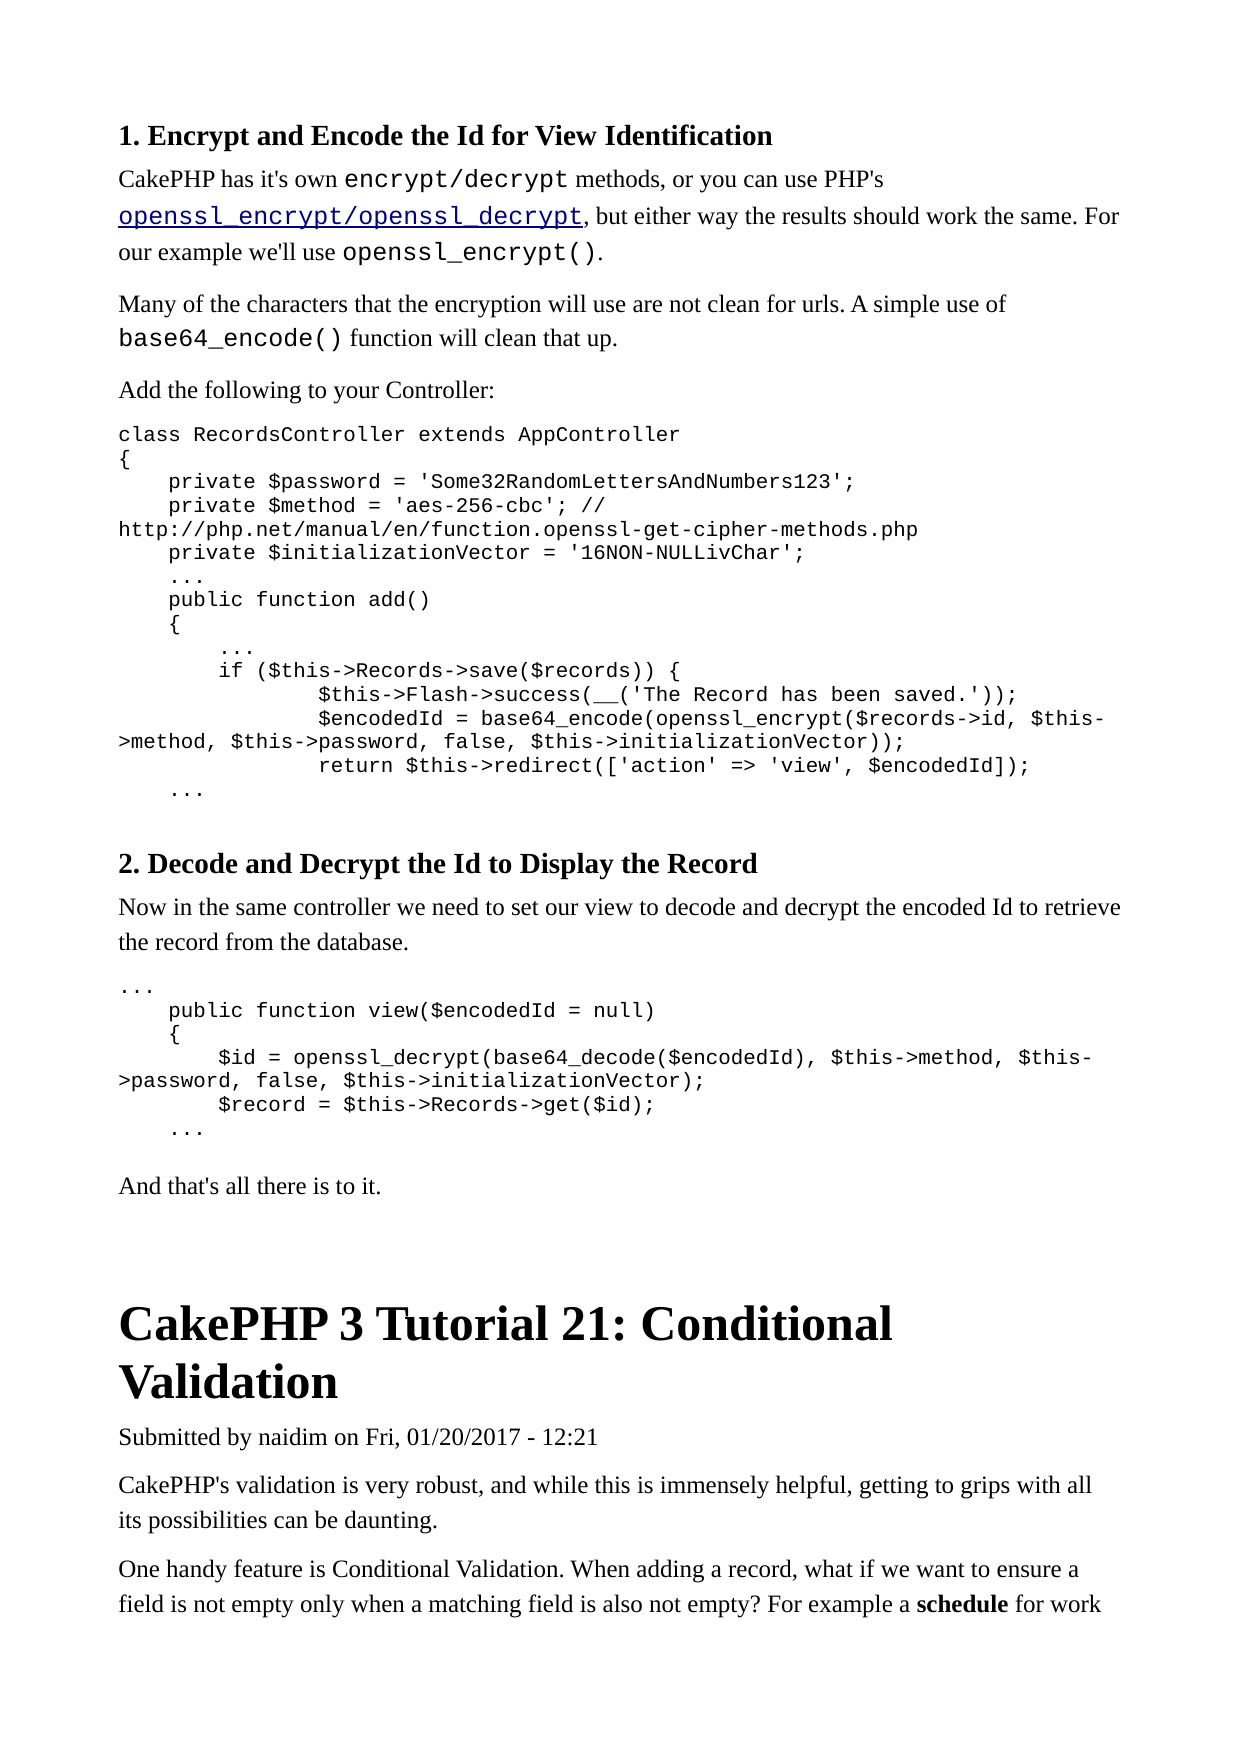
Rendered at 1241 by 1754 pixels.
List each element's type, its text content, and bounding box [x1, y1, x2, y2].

text ... [118, 976, 1122, 999]
text ... [118, 779, 1122, 802]
subtitle CakePHP 3 Tutorial 21: Conditional Validation [118, 1294, 1122, 1409]
text ... [118, 1118, 1122, 1141]
text return $this->redirect(['action' => 'view', $encodedId]); [118, 755, 1122, 779]
text $this->Flash->success(__('The Record has been saved.')); [118, 684, 1122, 708]
subtitle 1. Encrypt and Encode the Id for View Identification [118, 118, 1122, 152]
text private $password = 'Some32RandomLettersAndNumbers123'; [118, 471, 1122, 495]
text private $initializationVector = '16NON-NULLivChar'; [118, 542, 1122, 566]
text if ($this->Records->save($records)) { [118, 660, 1122, 684]
text ... [118, 566, 1122, 589]
text public function add() [118, 589, 1122, 613]
text $record = $this->Records->get($id); [118, 1094, 1122, 1118]
text { [118, 448, 1122, 471]
text Now in the same controller we need to set our view to decode and decrypt the encoded Id to retrieve the record from the database. [118, 892, 1122, 956]
text { [118, 1023, 1122, 1047]
text class RecordsController extends AppController [118, 424, 1122, 448]
text Add the following to your Controller: [118, 375, 1122, 404]
text $id = openssl_decrypt(base64_decode($encodedId), $this->method, $this->password, false, $this->initializationVector); [118, 1047, 1122, 1094]
text Submitted by naidim on Fri, 01/20/2017 - 12:21 [118, 1422, 1122, 1450]
subtitle 2. Decode and Decrypt the Id to Display the Record [118, 846, 1122, 880]
text { [118, 613, 1122, 637]
text private $method = 'aes-256-cbc'; // http://php.net/manual/en/function.openssl-get-cipher-methods.php [118, 495, 1122, 542]
text Many of the characters that the encryption will use are not clean for urls. A simple use of base64_encode() function will clean that up. [118, 289, 1122, 354]
text CakePHP's validation is very robust, and while this is immensely helpful, getting to grips with all its possibilities can be daunting. [118, 1471, 1122, 1534]
text $encodedId = base64_encode(openssl_encrypt($records->id, $this->method, $this->password, false, $this->initializationVector)); [118, 708, 1122, 755]
text public function view($encodedId = null) [118, 999, 1122, 1023]
text One handy feature is Conditional Validation. When adding a record, what if we want to ensure a field is not empty only when a matching field is also not empty? For example a schedule for work [118, 1554, 1122, 1617]
text CakePHP has it's own encrypt/decrypt methods, or you can use PHP's openssl_encrypt/openssl_decrypt, but either way the results should work the same. For our example we'll use openssl_encrypt(). [118, 164, 1122, 268]
text And that's all there is to it. [118, 1171, 1122, 1200]
text ... [118, 637, 1122, 660]
